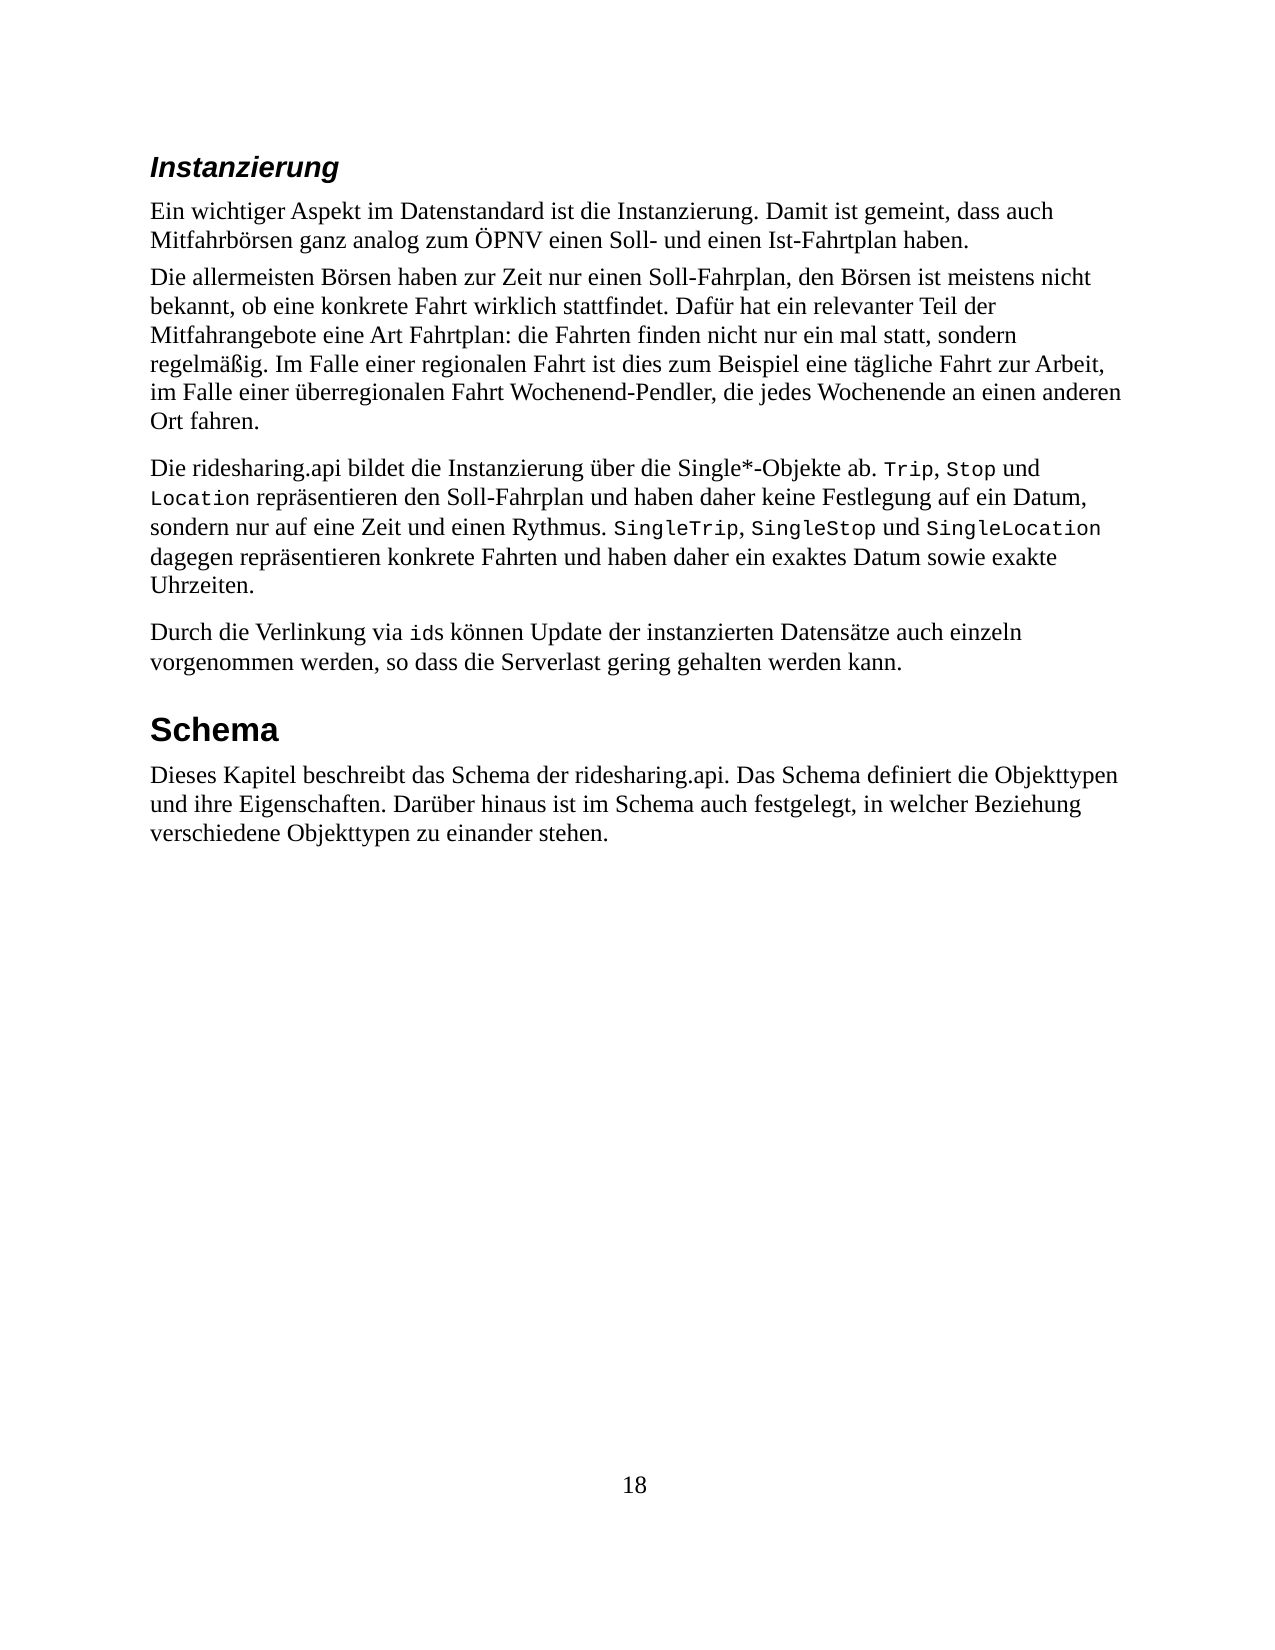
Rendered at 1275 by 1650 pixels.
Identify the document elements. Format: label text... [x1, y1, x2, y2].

text Die allermeisten Börsen haben zur Zeit nur einen Soll-Fahrplan, den Börsen ist meistens nicht bekannt, ob eine konkrete Fahrt wirklich stattfindet. Dafür hat ein relevanter Teil der Mitfahrangebote eine Art Fahrtplan: die Fahrten finden nicht nur ein mal statt, sondern regelmäßig. Im Falle einer regionalen Fahrt ist dies zum Beispiel eine tägliche Fahrt zur Arbeit, im Falle einer überregionalen Fahrt Wochenend-Pendler, die jedes Wochenende an einen anderen Ort fahren. [150, 262, 1125, 435]
text Durch die Verlinkung via ids können Update der instanzierten Datensätze auch einzeln vorgenommen werden, so dass die Serverlast gering gehalten werden kann. [150, 617, 1125, 675]
text Die ridesharing.api bildet die Instanzierung über die Single*-Objekte ab. Trip, Stop und Location repräsentieren den Soll-Fahrplan und haben daher keine Festlegung auf ein Datum, sondern nur auf eine Zeit und einen Rythmus. SingleTrip, SingleStop und SingleLocation dagegen repräsentieren konkrete Fahrten und haben daher ein exaktes Datum sowie exakte Uhrzeiten. [150, 453, 1125, 599]
subtitle Instanzierung [150, 150, 1125, 183]
text Ein wichtiger Aspekt im Datenstandard ist die Instanzierung. Damit ist gemeint, dass auch Mitfahrbörsen ganz analog zum ÖPNV einen Soll- und einen Ist-Fahrtplan haben. [150, 196, 1125, 253]
text Dieses Kapitel beschreibt das Schema der ridesharing.api. Das Schema definiert die Objekttypen und ihre Eigenschaften. Darüber hinaus ist im Schema auch festgelegt, in welcher Beziehung verschiedene Objekttypen zu einander stehen. [150, 761, 1125, 847]
subtitle Schema [150, 709, 1125, 748]
